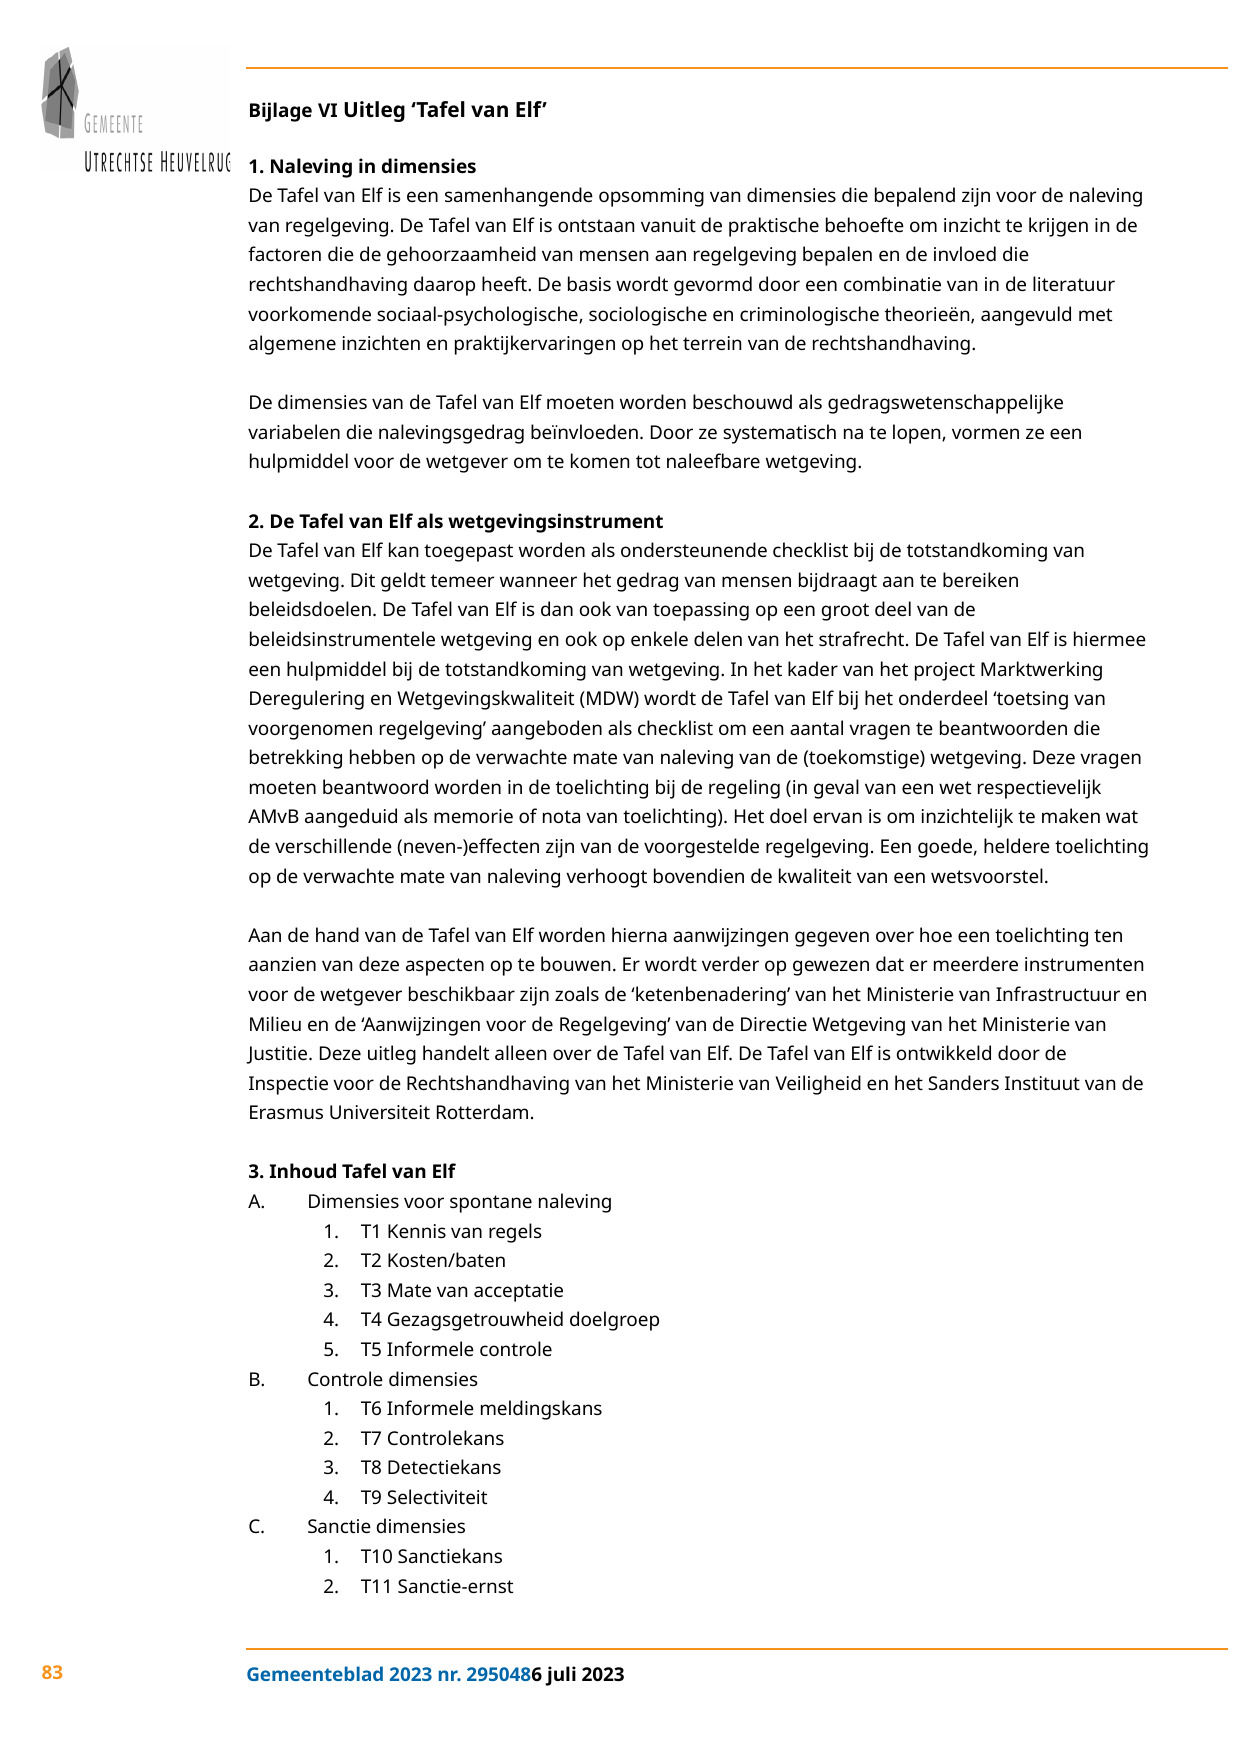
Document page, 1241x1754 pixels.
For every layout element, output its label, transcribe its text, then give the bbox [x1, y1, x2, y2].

list Controle dimensies [248, 1366, 1152, 1392]
list T5 Informele controle [323, 1336, 1152, 1362]
text Bijlage VI Uitleg ‘Tafel van Elf’ [248, 95, 1152, 123]
text 2. De Tafel van Elf als wetgevingsinstrument [248, 508, 1152, 534]
list T11 Sanctie-ernst [323, 1573, 1152, 1599]
list T6 Informele meldingskans [323, 1395, 1152, 1421]
picture [41, 47, 231, 172]
text Aan de hand van de Tafel van Elf worden hierna aanwijzingen gegeven over hoe een toelichting ten aanzien van deze aspecten op te bouwen. Er wordt verder op gewezen dat er meerdere instrumenten voor de wetgever beschikbaar zijn zoals de ‘ketenbenadering’ van het Ministerie van Infrastructuur en Milieu en de ‘Aanwijzingen voor de Regelgeving’ van de Directie Wetgeving van het Ministerie van Justitie. Deze uitleg handelt alleen over de Tafel van Elf. De Tafel van Elf is ontwikkeld door de Inspectie voor de Rechtshandhaving van het Ministerie van Veiligheid en het Sanders Instituut van de Erasmus Universiteit Rotterdam. [248, 922, 1152, 1125]
text 3. Inhoud Tafel van Elf [248, 1159, 1152, 1184]
list T7 Controlekans [323, 1425, 1152, 1451]
list T2 Kosten/baten [323, 1247, 1152, 1273]
list T4 Gezagsgetrouwheid doelgroep [323, 1307, 1152, 1332]
list Dimensies voor spontane naleving [248, 1188, 1152, 1214]
list T1 Kennis van regels [323, 1218, 1152, 1244]
text De Tafel van Elf is een samenhangende opsomming van dimensies die bepalend zijn voor de naleving van regelgeving. De Tafel van Elf is ontstaan vanuit de praktische behoefte om inzicht te krijgen in de factoren die de gehoorzaamheid van mensen aan regelgeving bepalen en de invloed die rechtshandhaving daarop heeft. De basis wordt gevormd door een combinatie van in de literatuur voorkomende sociaal-psychologische, sociologische en criminologische theorieën, aangevuld met algemene inzichten en praktijkervaringen op het terrein van de rechtshandhaving. [248, 182, 1152, 356]
text De Tafel van Elf kan toegepast worden als ondersteunende checklist bij de totstandkoming van wetgeving. Dit geldt temeer wanneer het gedrag van mensen bijdraagt aan te bereiken beleidsdoelen. De Tafel van Elf is dan ook van toepassing op een groot deel van de beleidsinstrumentele wetgeving en ook op enkele delen van het strafrecht. De Tafel van Elf is hiermee een hulpmiddel bij de totstandkoming van wetgeving. In het kader van het project Marktwerking Deregulering en Wetgevingskwaliteit (MDW) wordt de Tafel van Elf bij het onderdeel ‘toetsing van voorgenomen regelgeving’ aangeboden als checklist om een aantal vragen te beantwoorden die betrekking hebben op de verwachte mate van naleving van de (toekomstige) wetgeving. Deze vragen moeten beantwoord worden in de toelichting bij de regeling (in geval van een wet respectievelijk AMvB aangeduid als memorie of nota van toelichting). Het doel ervan is om inzichtelijk te maken wat de verschillende (neven-)effecten zijn van de voorgestelde regelgeving. Een goede, heldere toelichting op de verwachte mate van naleving verhoogt bovendien de kwaliteit van een wetsvoorstel. [248, 537, 1152, 889]
text De dimensies van de Tafel van Elf moeten worden beschouwd als gedragswetenschappelijke variabelen die nalevingsgedrag beïnvloeden. Door ze systematisch na te lopen, vormen ze een hulpmiddel voor de wetgever om te komen tot naleefbare wetgeving. [248, 389, 1152, 474]
list T8 Detectiekans [323, 1454, 1152, 1480]
list Sanctie dimensies [248, 1514, 1152, 1539]
text 1. Naleving in dimensies [248, 153, 1152, 179]
list T3 Mate van acceptatie [323, 1277, 1152, 1303]
list T9 Selectiviteit [323, 1484, 1152, 1510]
list T10 Sanctiekans [323, 1543, 1152, 1569]
